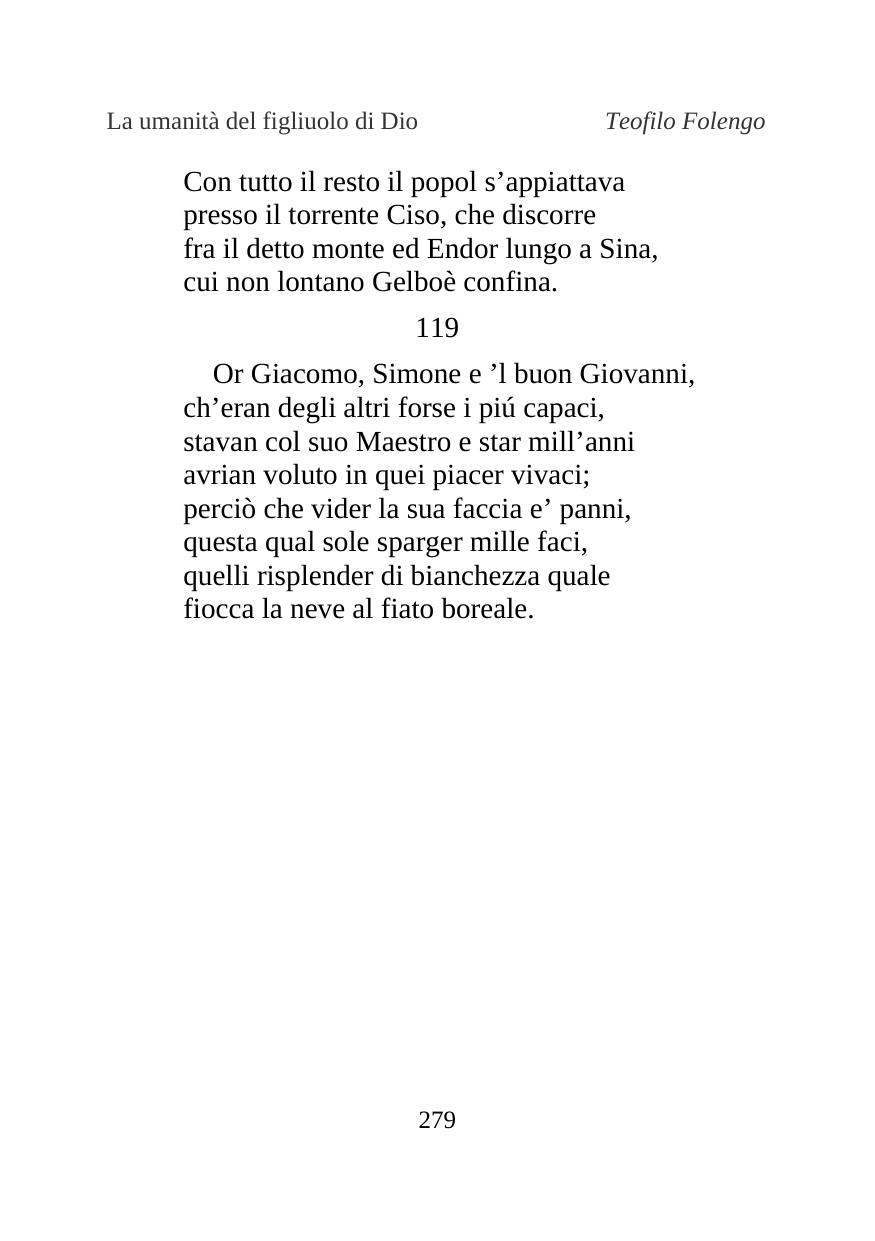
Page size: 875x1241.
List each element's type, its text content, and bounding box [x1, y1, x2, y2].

text Or Giacomo, Simone e ’l buon Giovanni, ch’eran degli altri forse i piú capaci, stavan col suo Maestro e star mill’anni avrian voluto in quei piacer vivaci; perciò che vider la sua faccia e’ panni, questa qual sole sparger mille faci, quelli risplender di bianchezza quale fiocca la neve al fiato boreale. [183, 357, 768, 625]
text Con tutto il resto il popol s’appiattava presso il torrente Ciso, che discorre fra il detto monte ed Endor lungo a Sina, cui non lontano Gelboè confina. [183, 164, 768, 298]
text 119 [106, 311, 768, 344]
